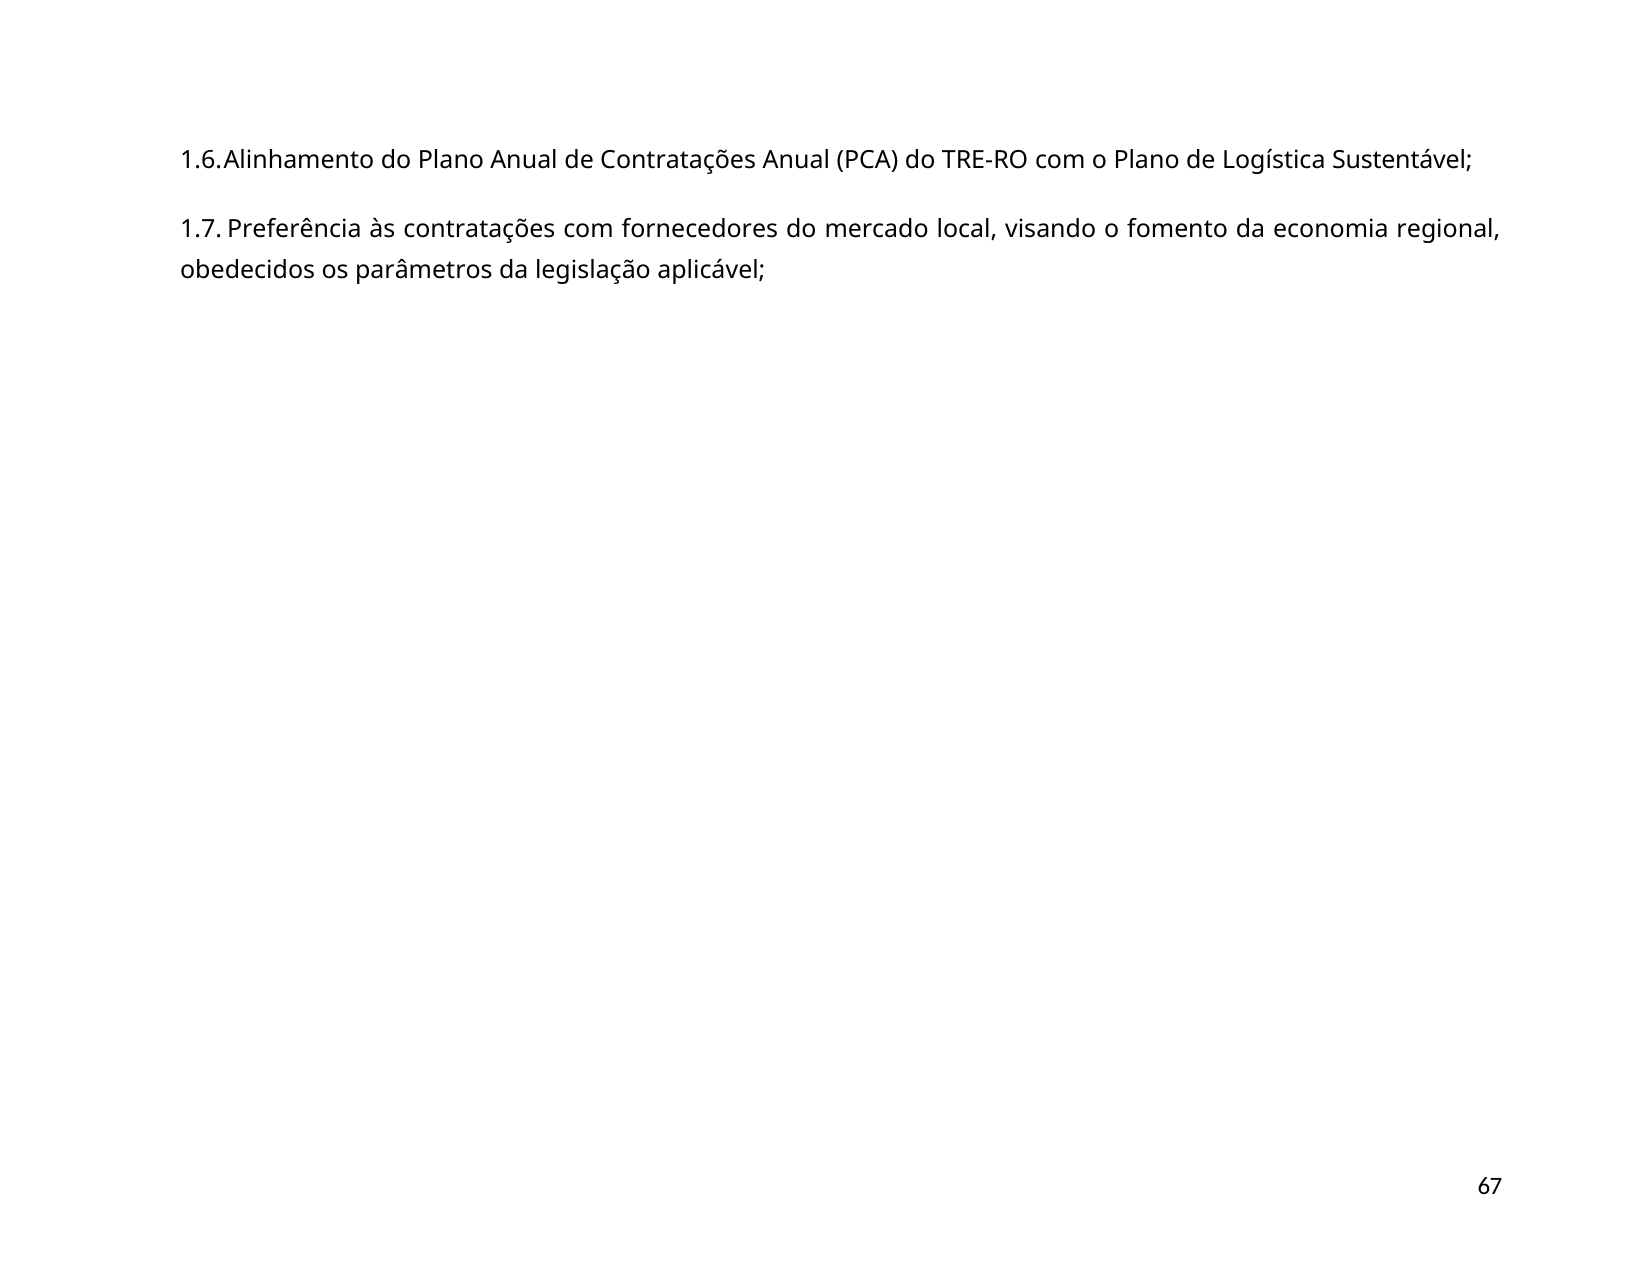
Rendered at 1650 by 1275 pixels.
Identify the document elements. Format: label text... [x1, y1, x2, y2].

list Alinhamento do Plano Anual de Contratações Anual (PCA) do TRE-RO com o Plano de Logística Sustentável; [180, 142, 1650, 176]
list Preferência às contratações com fornecedores do mercado local, visando o fomento da economia regional, obedecidos os parâmetros da legislação aplicável; [180, 210, 1502, 286]
